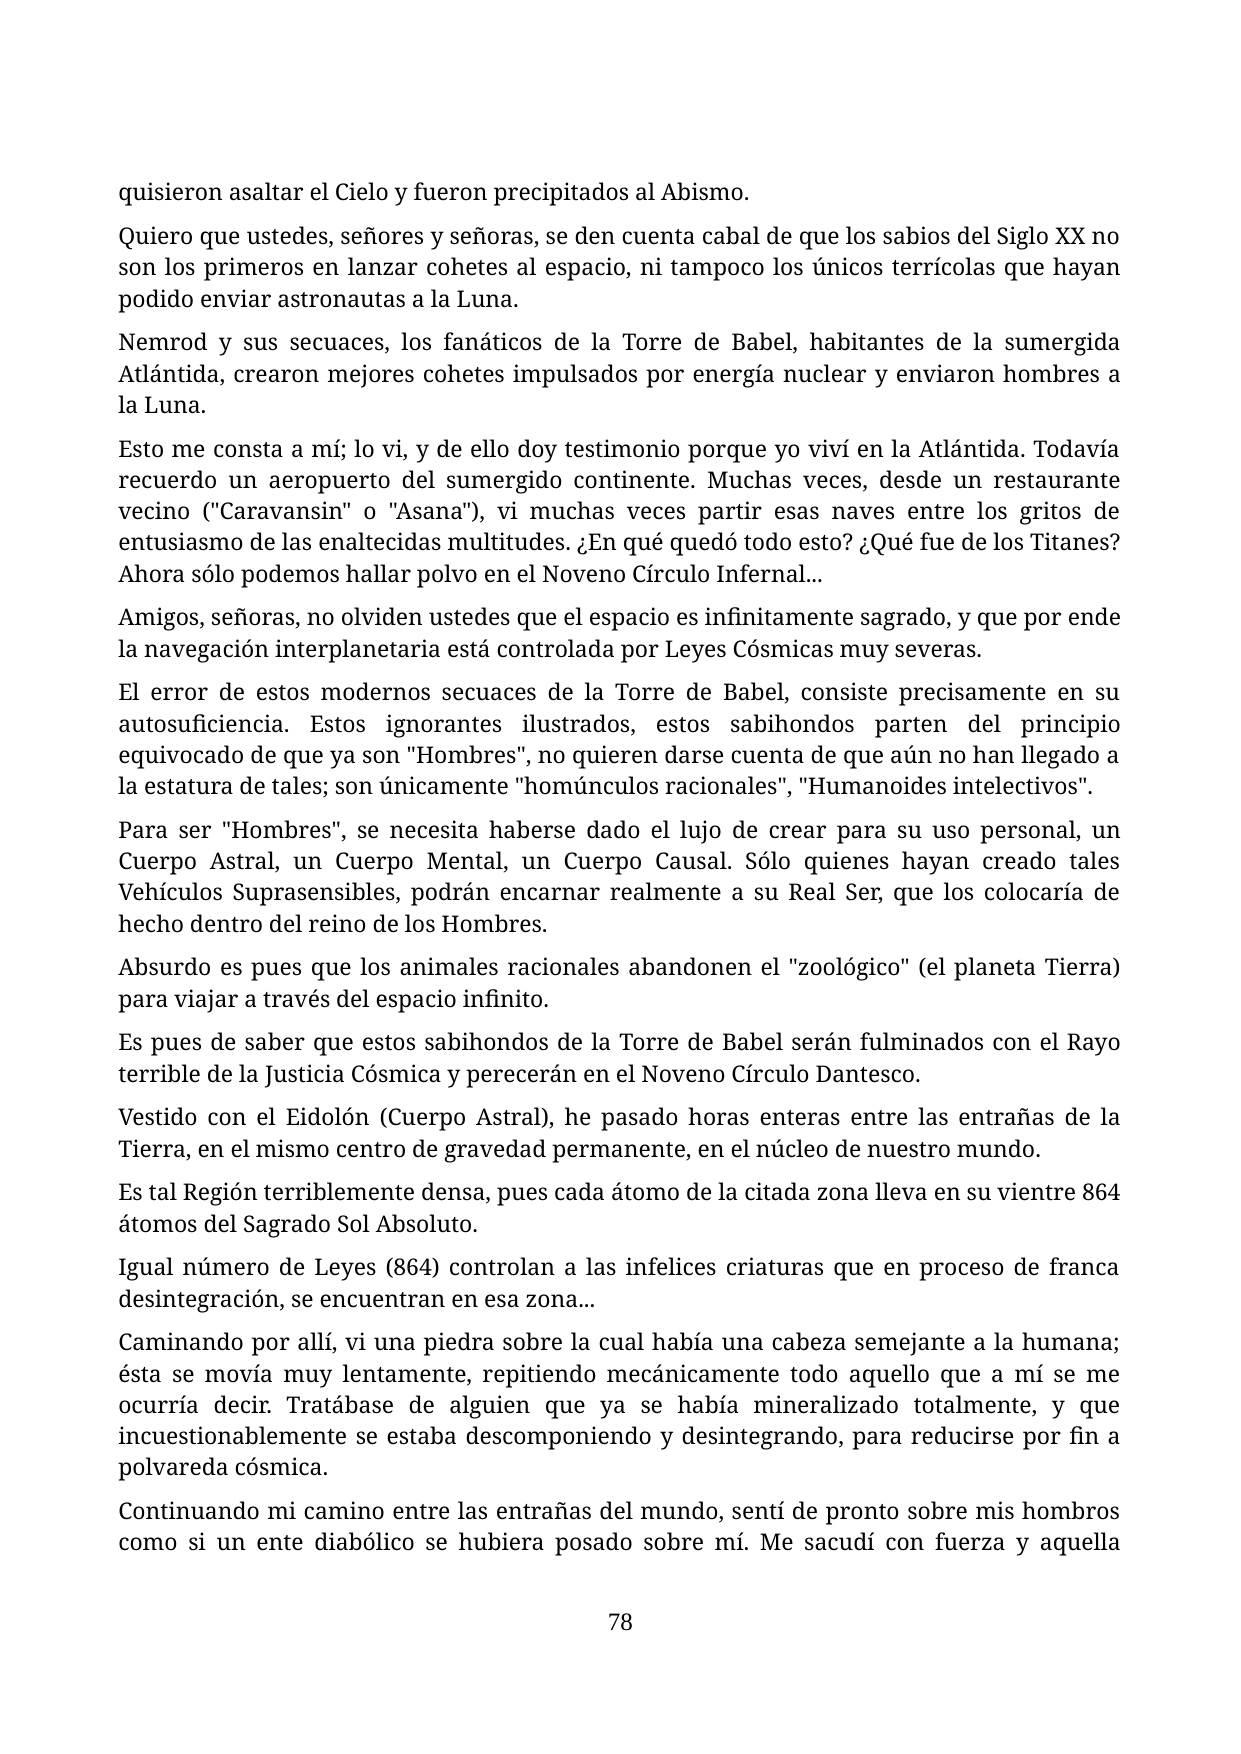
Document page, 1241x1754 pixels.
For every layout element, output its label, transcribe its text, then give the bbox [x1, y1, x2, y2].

text Continuando mi camino entre las entrañas del mundo, sentí de pronto sobre mis hombros como si un ente diabólico se hubiera posado sobre mí. Me sacudí con fuerza y aquella [118, 1495, 1122, 1558]
text Amigos, señoras, no olviden ustedes que el espacio es infinitamente sagrado, y que por ende la navegación interplanetaria está controlada por Leyes Cósmicas muy severas. [118, 601, 1122, 664]
text Igual número de Leyes (864) controlan a las infelices criaturas que en proceso de franca desintegración, se encuentran en esa zona... [118, 1251, 1122, 1314]
text Vestido con el Eidolón (Cuerpo Astral), he pasado horas enteras entre las entrañas de la Tierra, en el mismo centro de gravedad permanente, en el núcleo de nuestro mundo. [118, 1101, 1122, 1164]
text El error de estos modernos secuaces de la Torre de Babel, consiste precisamente en su autosuficiencia. Estos ignorantes ilustrados, estos sabihondos parten del principio equivocado de que ya son "Hombres", no quieren darse cuenta de que aún no han llegado a la estatura de tales; son únicamente "homúnculos racionales", "Humanoides intelectivos". [118, 676, 1122, 801]
text Nemrod y sus secuaces, los fanáticos de la Torre de Babel, habitantes de la sumergida Atlántida, crearon mejores cohetes impulsados por energía nuclear y enviaron hombres a la Luna. [118, 326, 1122, 420]
text quisieron asaltar el Cielo y fueron precipitados al Abismo. [118, 176, 1122, 208]
text Es pues de saber que estos sabihondos de la Torre de Babel serán fulminados con el Rayo terrible de la Justicia Cósmica y perecerán en el Noveno Círculo Dantesco. [118, 1026, 1122, 1089]
text Esto me consta a mí; lo vi, y de ello doy testimonio porque yo viví en la Atlántida. Todavía recuerdo un aeropuerto del sumergido continente. Muchas veces, desde un restaurante vecino ("Caravansin" o "Asana"), vi muchas veces partir esas naves entre los gritos de entusiasmo de las enaltecidas multitudes. ¿En qué quedó todo esto? ¿Qué fue de los Titanes? Ahora sólo podemos hallar polvo en el Noveno Círculo Infernal... [118, 433, 1122, 589]
text Quiero que ustedes, señores y señoras, se den cuenta cabal de que los sabios del Siglo XX no son los primeros en lanzar cohetes al espacio, ni tampoco los únicos terrícolas que hayan podido enviar astronautas a la Luna. [118, 220, 1122, 314]
text Para ser "Hombres", se necesita haberse dado el lujo de crear para su uso personal, un Cuerpo Astral, un Cuerpo Mental, un Cuerpo Causal. Sólo quienes hayan creado tales Vehículos Suprasensibles, podrán encarnar realmente a su Real Ser, que los colocaría de hecho dentro del reino de los Hombres. [118, 814, 1122, 939]
text Es tal Región terriblemente densa, pues cada átomo de la citada zona lleva en su vientre 864 átomos del Sagrado Sol Absoluto. [118, 1176, 1122, 1239]
text Absurdo es pues que los animales racionales abandonen el "zoológico" (el planeta Tierra) para viajar a través del espacio infinito. [118, 951, 1122, 1014]
text Caminando por allí, vi una piedra sobre la cual había una cabeza semejante a la humana; ésta se movía muy lentamente, repitiendo mecánicamente todo aquello que a mí se me ocurría decir. Tratábase de alguien que ya se había mineralizado totalmente, y que incuestionablemente se estaba descomponiendo y desintegrando, para reducirse por fin a polvareda cósmica. [118, 1326, 1122, 1483]
